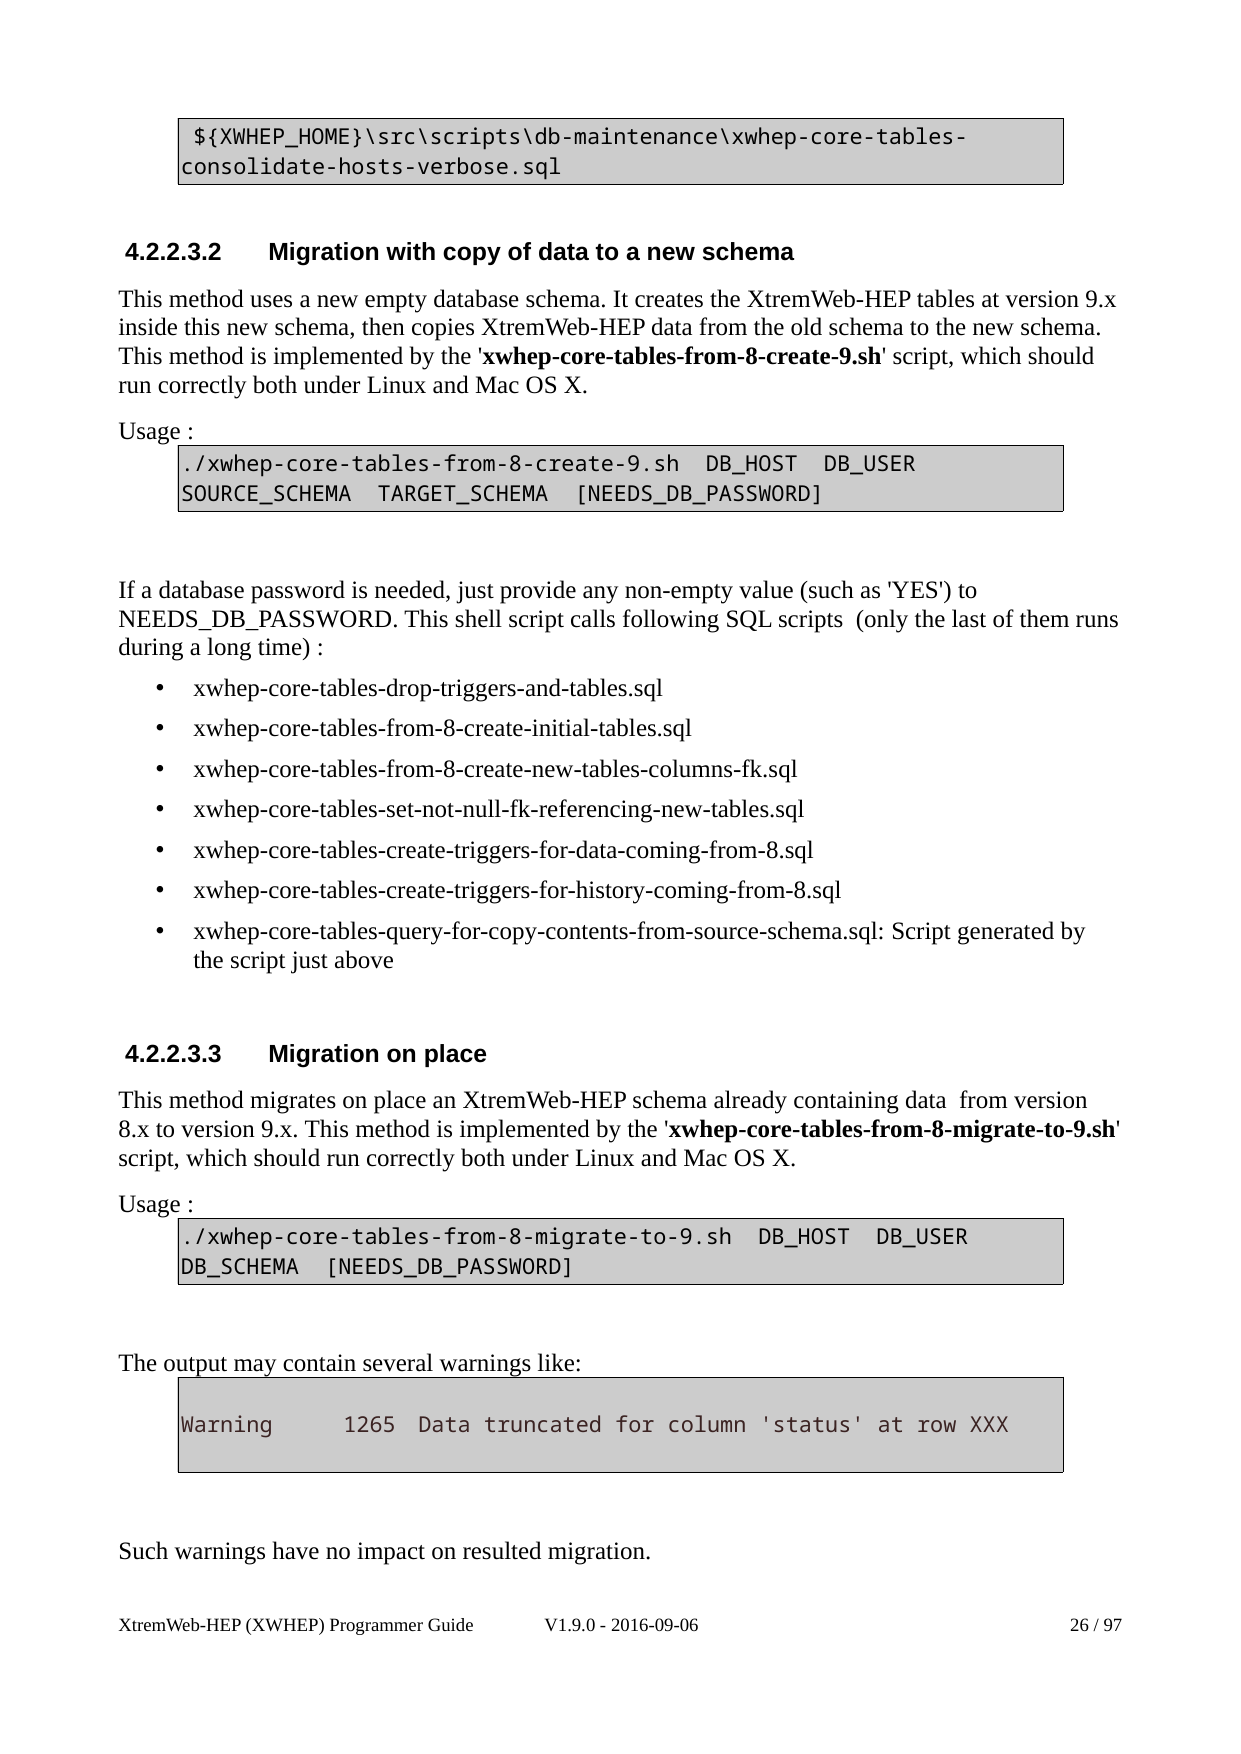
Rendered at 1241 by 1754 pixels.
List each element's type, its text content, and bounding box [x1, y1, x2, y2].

text Usage : [118, 1189, 1122, 1218]
text Usage : [118, 416, 1122, 445]
list xwhep-core-tables-drop-triggers-and-tables.sql [156, 673, 1122, 702]
text Such warnings have no impact on resulted migration. [118, 1536, 1122, 1565]
subtitle Migration with copy of data to a new schema [118, 237, 1122, 266]
list xwhep-core-tables-from-8-create-new-tables-columns-fk.sql [156, 754, 1122, 783]
text This method migrates on place an XtremWeb-HEP schema already containing data from version 8.x to version 9.x. This method is implemented by the 'xwhep-core-tables-from-8-migrate-to-9.sh' script, which should run correctly both under Linux and Mac OS X. [118, 1085, 1122, 1172]
list xwhep-core-tables-query-for-copy-contents-from-source-schema.sql: Script generated by the script just above [156, 916, 1122, 974]
list xwhep-core-tables-create-triggers-for-history-coming-from-8.sql [156, 876, 1122, 904]
text This method uses a new empty database schema. It creates the XtremWeb-HEP tables at version 9.x inside this new schema, then copies XtremWeb-HEP data from the old schema to the new schema. This method is implemented by the 'xwhep-core-tables-from-8-create-9.sh' script, which should run correctly both under Linux and Mac OS X. [118, 284, 1122, 399]
text ./xwhep-core-tables-from-8-migrate-to-9.sh DB_HOST DB_USER DB_SCHEMA [NEEDS_DB_PASSWORD] [179, 1219, 1063, 1284]
text The output may contain several warnings like: [118, 1348, 1122, 1377]
subtitle Migration on place [118, 1039, 1122, 1068]
list xwhep-core-tables-set-not-null-fk-referencing-new-tables.sql [156, 794, 1122, 823]
text If a database password is needed, just provide any non-empty value (such as 'YES') to NEEDS_DB_PASSWORD. This shell script calls following SQL scripts (only the last of them runs during a long time) : [118, 575, 1122, 661]
text ${XWHEP_HOME}\src\scripts\db-maintenance\xwhep-core-tables-consolidate-hosts-verbose.sql [179, 119, 1063, 184]
text Warning 1265 Data truncated for column 'status' at row XXX [179, 1406, 1063, 1436]
text ./xwhep-core-tables-from-8-create-9.sh DB_HOST DB_USER SOURCE_SCHEMA TARGET_SCHEMA [NEEDS_DB_PASSWORD] [179, 446, 1063, 511]
list xwhep-core-tables-from-8-create-initial-tables.sql [156, 713, 1122, 742]
list xwhep-core-tables-create-triggers-for-data-coming-from-8.sql [156, 835, 1122, 864]
